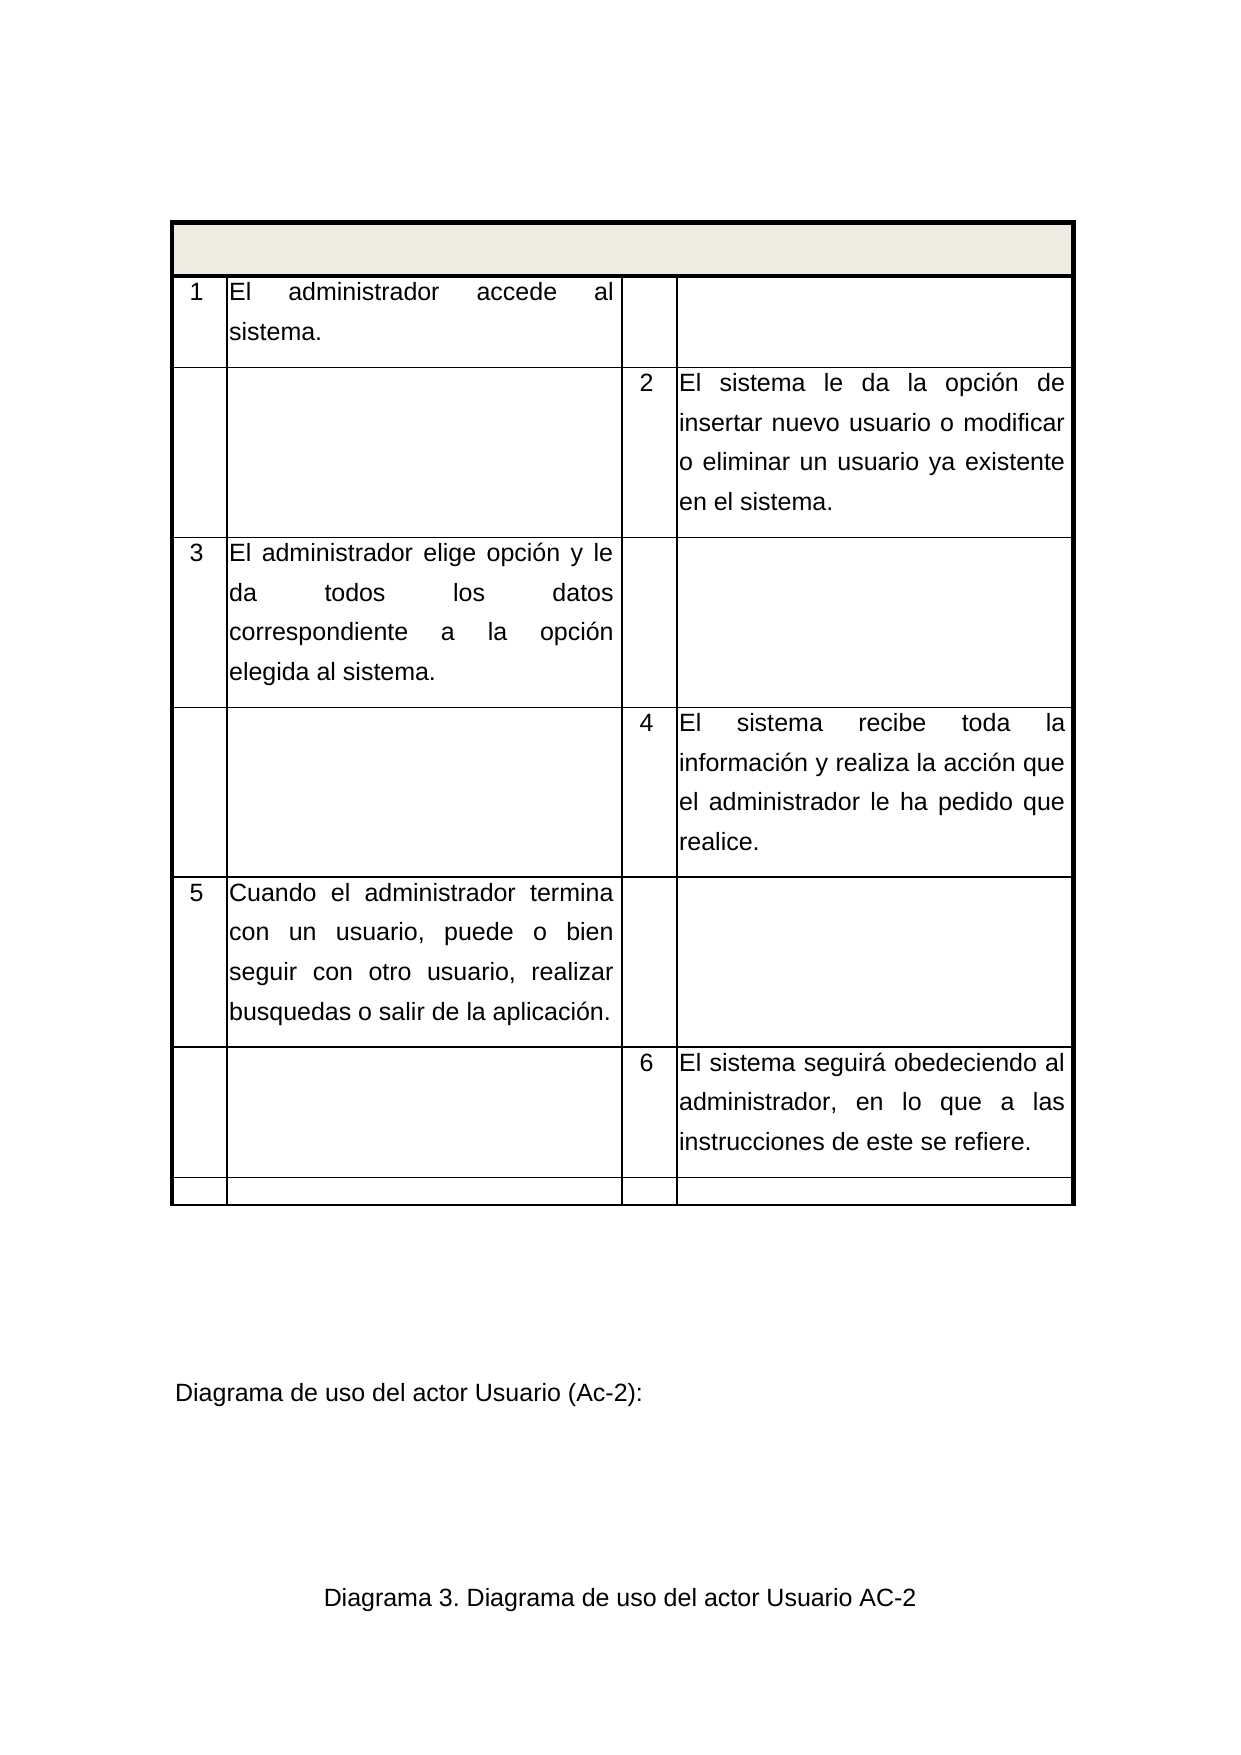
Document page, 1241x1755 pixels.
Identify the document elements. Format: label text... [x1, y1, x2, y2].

text Diagrama 3. Diagrama de uso del actor Usuario AC-2 [175, 1583, 1065, 1611]
table_cell [678, 878, 1071, 1046]
table_header [174, 225, 1071, 274]
text Diagrama de uso del actor Usuario (Ac-2): [175, 1378, 1065, 1407]
table_cell [623, 1178, 676, 1204]
table_cell [678, 538, 1071, 706]
table_cell 4 [623, 708, 676, 876]
table_cell 5 [174, 878, 226, 1046]
table_cell [623, 878, 676, 1046]
table_cell [174, 708, 226, 876]
table_cell [174, 368, 226, 536]
table_cell El administrador elige opción y le da todos los datos correspondiente a la opción elegida al sistema. [228, 538, 621, 706]
table_cell [228, 1048, 621, 1176]
table_cell 3 [174, 538, 226, 706]
table_cell Cuando el administrador termina con un usuario, puede o bien seguir con otro usuario, realizar busquedas o salir de la aplicación. [228, 878, 621, 1046]
table_cell El sistema recibe toda la información y realiza la acción que el administrador le ha pedido que realice. [678, 708, 1071, 876]
table_cell [174, 1178, 226, 1204]
table_cell [228, 368, 621, 536]
table_cell El administrador accede al sistema. [228, 278, 621, 367]
table_cell 1 [174, 278, 226, 367]
table_cell [228, 708, 621, 876]
table_cell 2 [623, 368, 676, 536]
table_cell [678, 1178, 1071, 1204]
table_cell [228, 1178, 621, 1204]
table_cell [174, 1048, 226, 1176]
table_cell El sistema le da la opción de insertar nuevo usuario o modificar o eliminar un usuario ya existente en el sistema. [678, 368, 1071, 536]
table_cell [678, 278, 1071, 367]
table_cell [623, 278, 676, 367]
table_cell El sistema seguirá obedeciendo al administrador, en lo que a las instrucciones de este se refiere. [678, 1048, 1071, 1176]
table_cell 6 [623, 1048, 676, 1176]
table_cell [623, 538, 676, 706]
